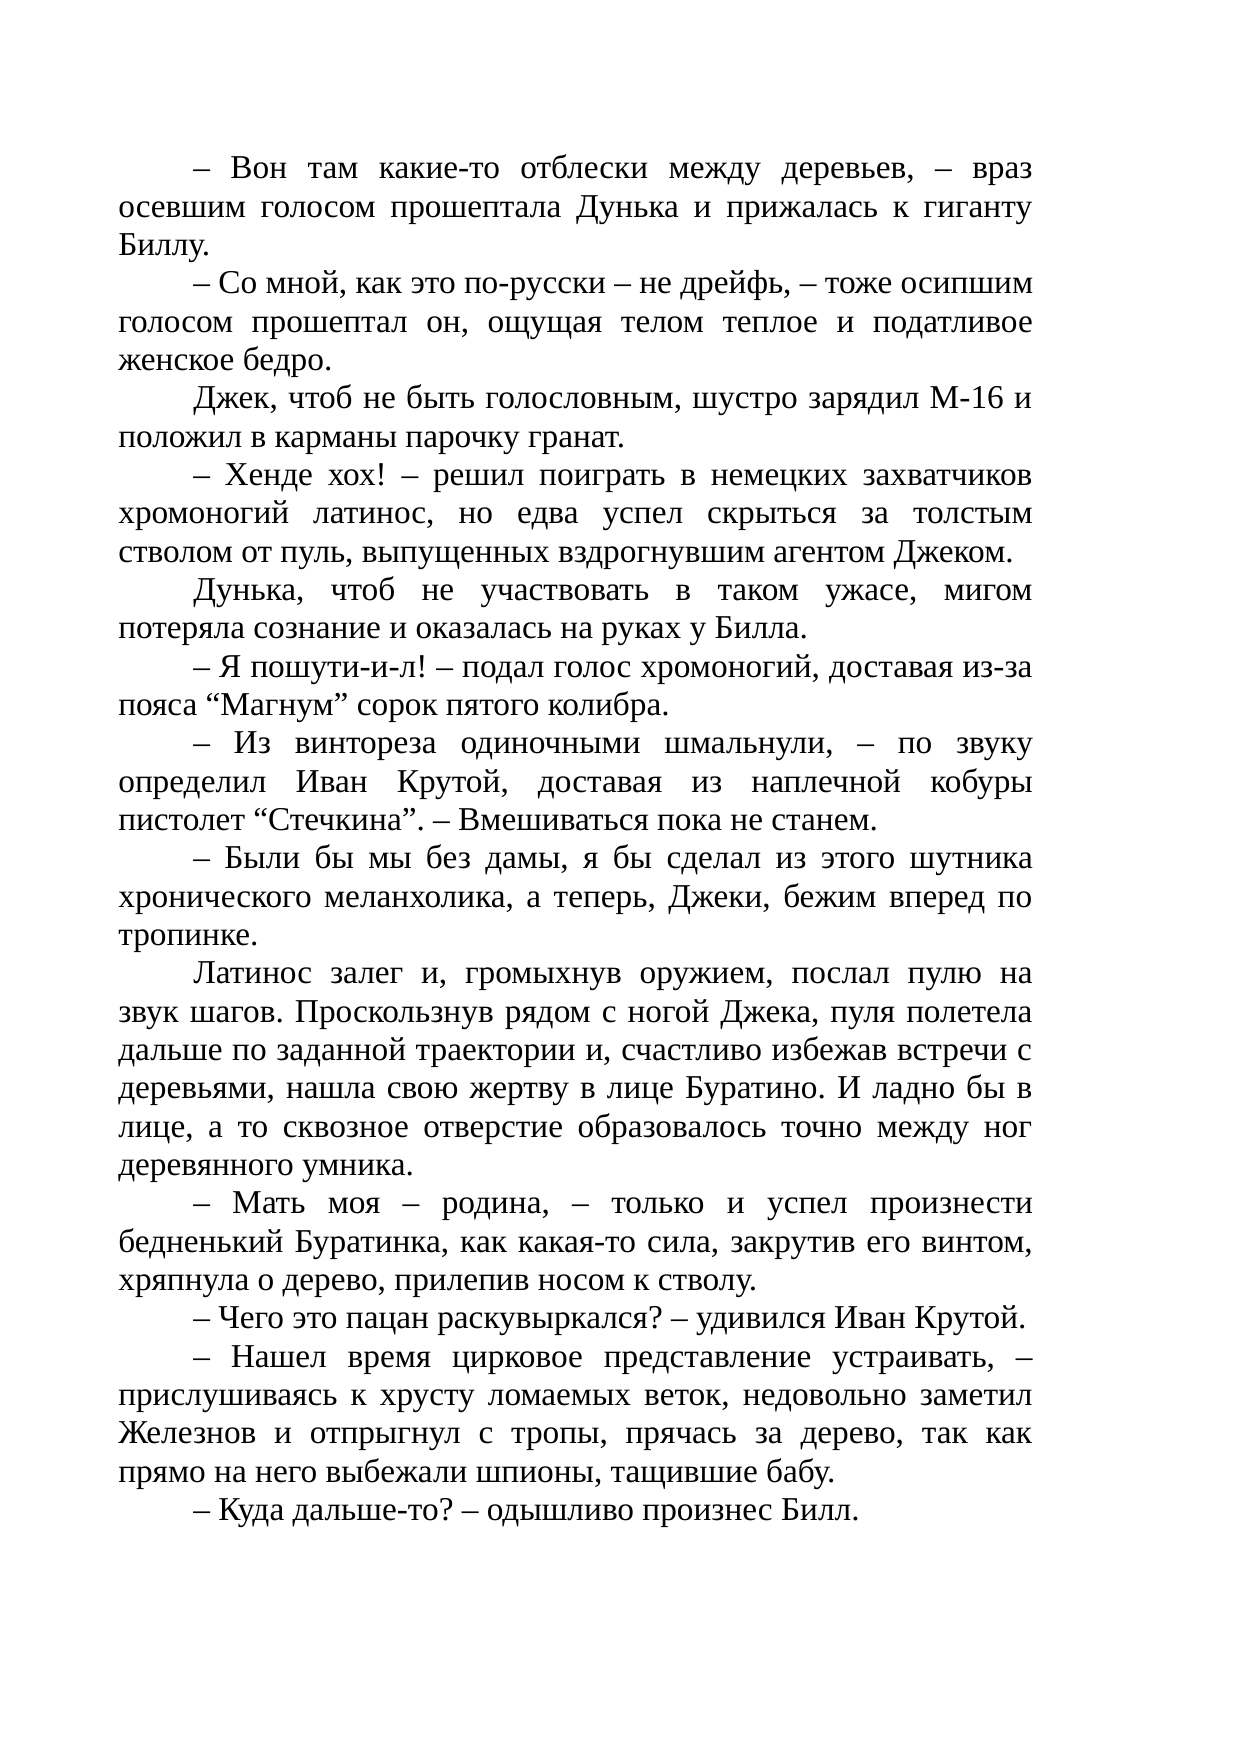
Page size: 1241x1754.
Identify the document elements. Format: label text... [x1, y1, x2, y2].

subtitle – Я пошути-и-л! – подал голос хромоногий, доставая из-за пояса “Магнум” сорок пятого колибра. [118, 646, 1033, 723]
subtitle – Из винтореза одиночными шмальнули, – по звуку определил Иван Крутой, доставая из наплечной кобуры пистолет “Стечкина”. – Вмешиваться пока не станем. [118, 723, 1033, 838]
subtitle – Мать моя – родина, – только и успел произнести бедненький Буратинка, как какая-то сила, закрутив его винтом, хряпнула о дерево, прилепив носом к стволу. [118, 1183, 1033, 1298]
subtitle – Куда дальше-то? – одышливо произнес Билл. [118, 1489, 1033, 1528]
subtitle Дунька, чтоб не участвовать в таком ужасе, мигом потеряла сознание и оказалась на руках у Билла. [118, 569, 1033, 646]
subtitle – Были бы мы без дамы, я бы сделал из этого шутника хронического меланхолика, а теперь, Джеки, бежим вперед по тропинке. [118, 838, 1033, 953]
subtitle – Хенде хох! – решил поиграть в немецких захватчиков хромоногий латинос, но едва успел скрыться за толстым стволом от пуль, выпущенных вздрогнувшим агентом Джеком. [118, 454, 1033, 569]
subtitle – Нашел время цирковое представление устраивать, – прислушиваясь к хрусту ломаемых веток, недовольно заметил Железнов и отпрыгнул с тропы, прячась за дерево, так как прямо на него выбежали шпионы, тащившие бабу. [118, 1336, 1033, 1489]
subtitle – Со мной, как это по-русски – не дрейфь, – тоже осипшим голосом прошептал он, ощущая телом теплое и податливое женское бедро. [118, 263, 1033, 378]
subtitle – Чего это пацан раскувыркался? – удивился Иван Крутой. [118, 1298, 1033, 1336]
subtitle – Вон там какие-то отблески между деревьев, – враз осевшим голосом прошептала Дунька и прижалась к гиганту Биллу. [118, 148, 1033, 263]
subtitle Джек, чтоб не быть голословным, шустро зарядил М-16 и положил в карманы парочку гранат. [118, 378, 1033, 454]
subtitle Латинос залег и, громыхнув оружием, послал пулю на звук шагов. Проскользнув рядом с ногой Джека, пуля полетела дальше по заданной траектории и, счастливо избежав встречи с деревьями, нашла свою жертву в лице Буратино. И ладно бы в лице, а то сквозное отверстие образовалось точно между ног деревянного умника. [118, 953, 1033, 1183]
